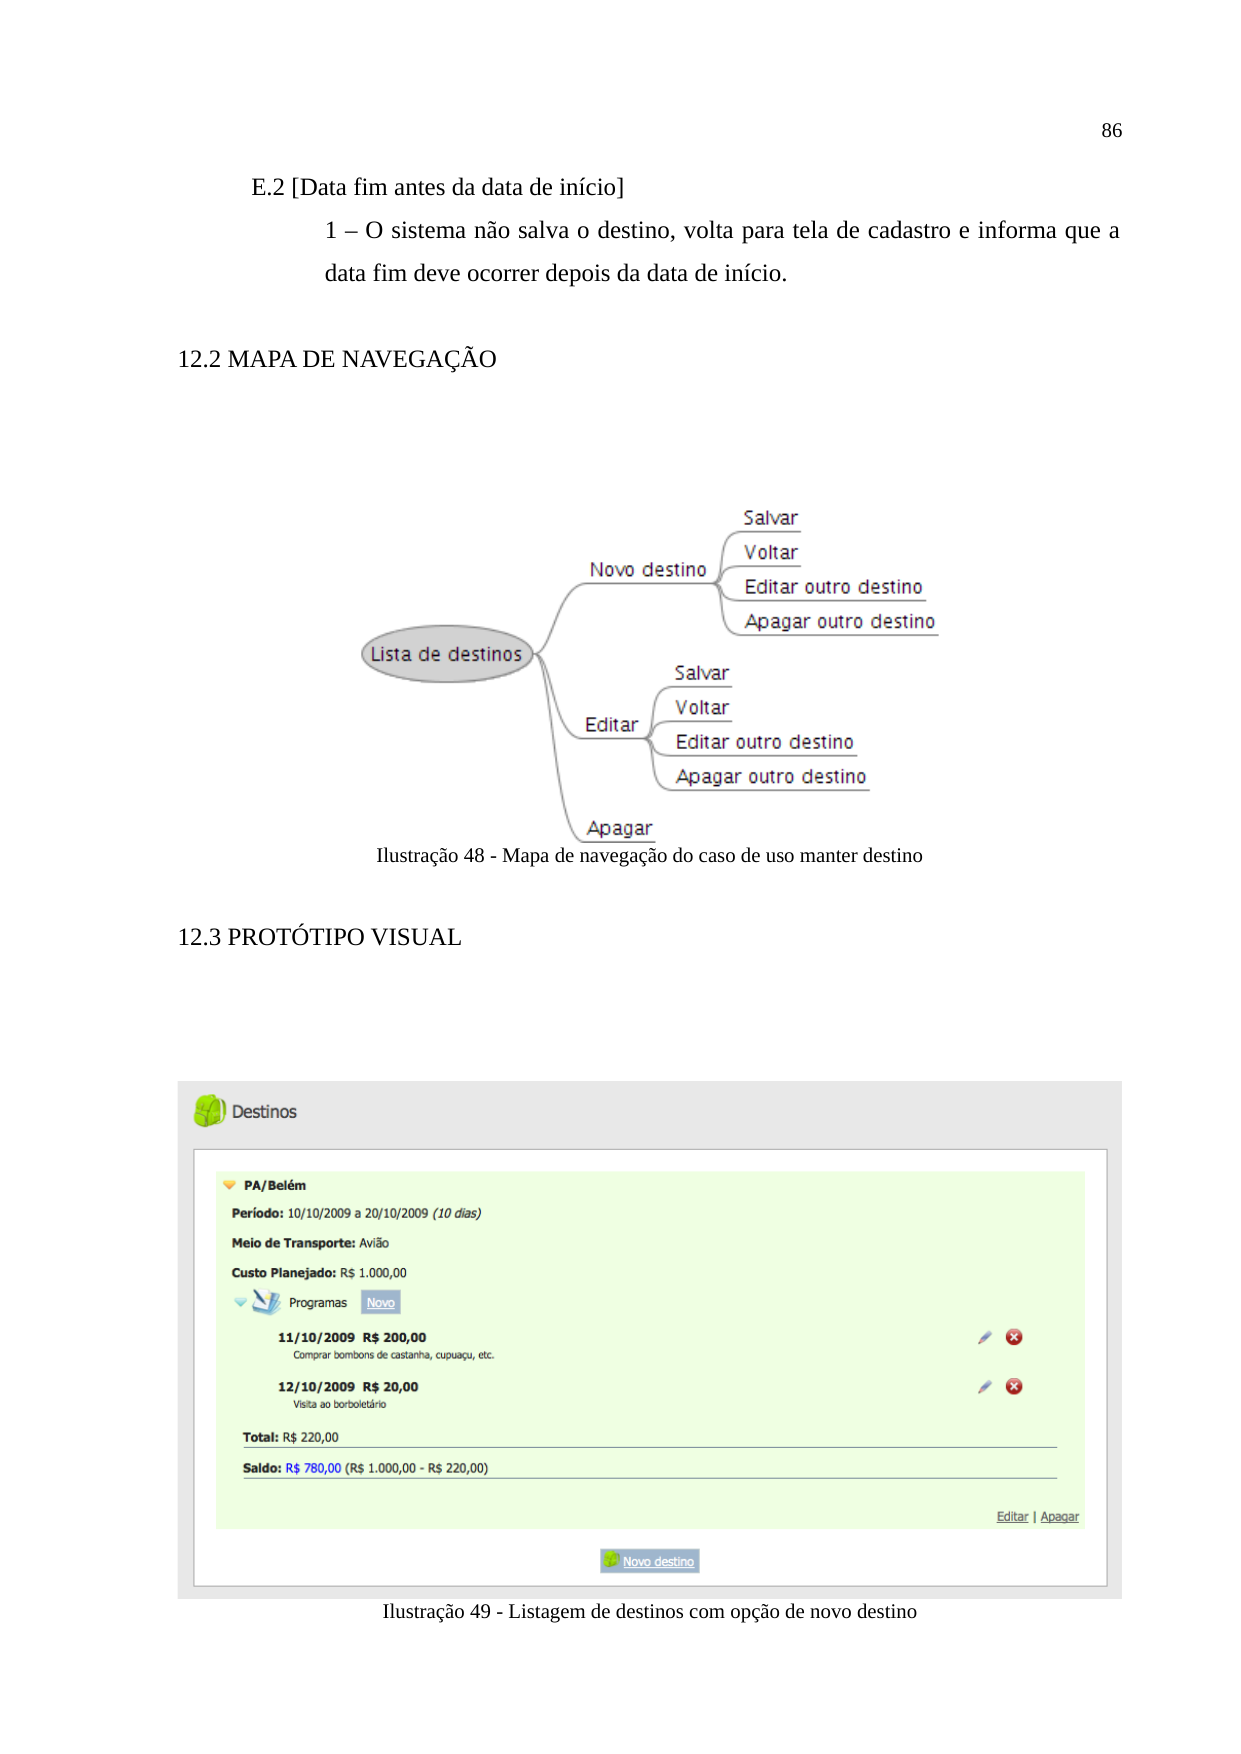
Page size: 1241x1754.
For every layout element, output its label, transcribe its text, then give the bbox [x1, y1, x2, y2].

picture [360, 503, 939, 843]
text Ilustração 48 - Mapa de navegação do caso de uso manter destino [361, 843, 939, 867]
subtitle Protótipo visual [177, 922, 1122, 951]
subtitle Mapa de navegação [177, 344, 1122, 373]
text E.2 [Data fim antes da data de início] [177, 172, 1122, 200]
text 1 – O sistema não salva o destino, volta para tela de cadastro e informa que a data fim deve ocorrer depois da data de início. [324, 215, 1122, 287]
text Ilustração 49 - Listagem de destinos com opção de novo destino [177, 1599, 1122, 1623]
picture [177, 1081, 1123, 1599]
